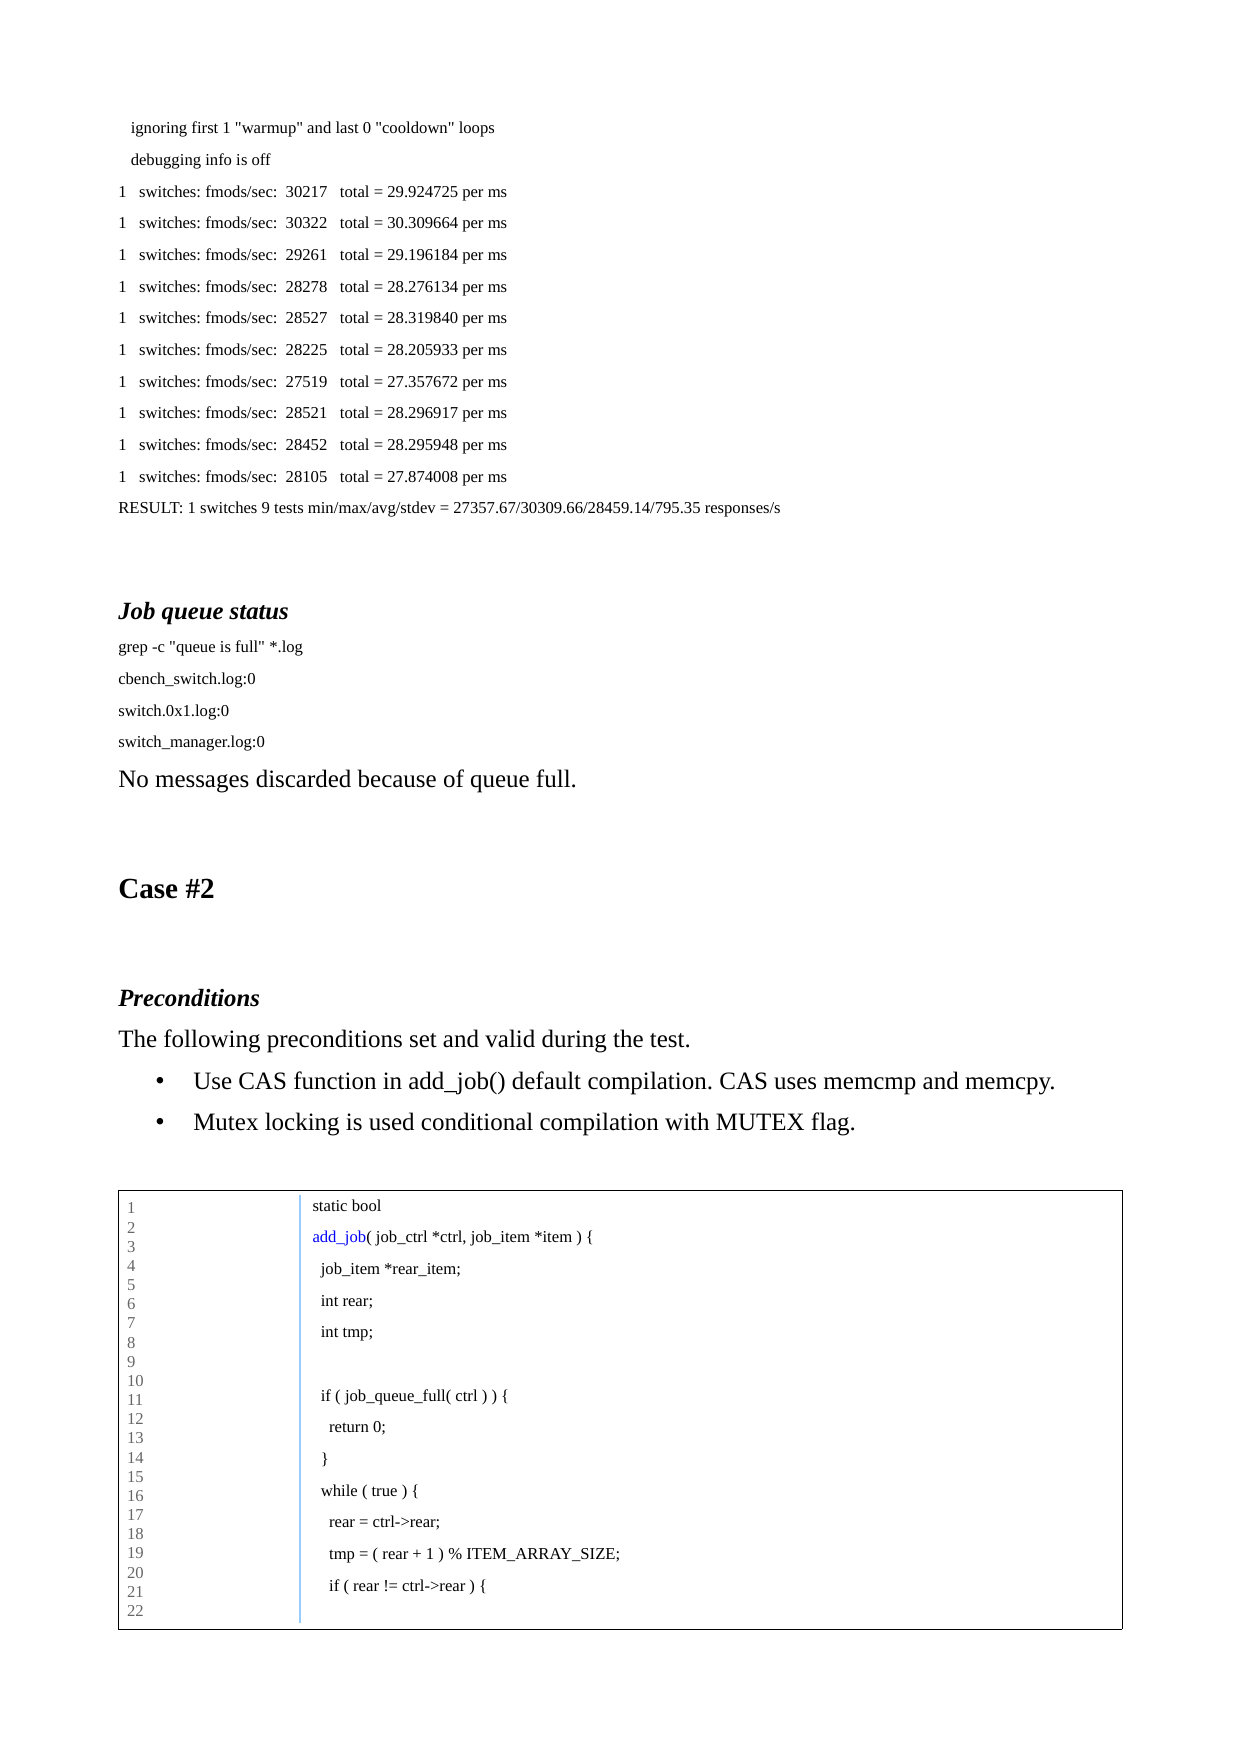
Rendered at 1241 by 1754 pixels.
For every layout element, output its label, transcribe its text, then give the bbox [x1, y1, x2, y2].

text 1 switches: fmods/sec: 30217 total = 29.924725 per ms [118, 181, 1122, 201]
text RESULT: 1 switches 9 tests min/max/avg/stdev = 27357.67/30309.66/28459.14/795.35 responses/s [118, 498, 1122, 517]
text 1 switches: fmods/sec: 28527 total = 28.319840 per ms [118, 308, 1122, 327]
text switch_manager.log:0 [118, 732, 1122, 751]
text 1 switches: fmods/sec: 28452 total = 28.295948 per ms [118, 435, 1122, 454]
text cbench_switch.log:0 [118, 669, 1122, 688]
text No messages discarded because of queue full. [118, 764, 1122, 792]
subtitle Preconditions [118, 983, 1122, 1012]
table_header 1 2 3 4 5 6 7 8 9 10 11 12 13 14 15 16 17 18 19 20 21 22 [119, 1191, 307, 1629]
text 1 switches: fmods/sec: 27519 total = 27.357672 per ms [118, 371, 1122, 391]
text 1 switches: fmods/sec: 29261 total = 29.196184 per ms [118, 245, 1122, 264]
table_header static bool add_job( job_ctrl *ctrl, job_item *item ) { job_item *rear_item; int rear; int tmp; if ( job_queue_full( ctrl ) ) { return 0; } while ( true ) { rear = ctrl->rear; tmp = ( rear + 1 ) % ITEM_ARRAY_SIZE; if ( rear != ctrl->rear ) { [307, 1191, 1122, 1629]
text The following preconditions set and valid during the test. [118, 1024, 1122, 1053]
text 1 switches: fmods/sec: 28225 total = 28.205933 per ms [118, 340, 1122, 359]
subtitle Job queue status [118, 596, 1122, 624]
list Use CAS function in add_job() default compilation. CAS uses memcmp and memcpy. [156, 1066, 1122, 1094]
text 1 switches: fmods/sec: 28105 total = 27.874008 per ms [118, 466, 1122, 486]
text debugging info is off [118, 150, 1122, 169]
text ignoring first 1 "warmup" and last 0 "cooldown" loops [118, 118, 1122, 137]
list Mutex locking is used conditional compilation with MUTEX flag. [156, 1107, 1122, 1136]
text switch.0x1.log:0 [118, 700, 1122, 719]
text 1 switches: fmods/sec: 28521 total = 28.296917 per ms [118, 403, 1122, 422]
text grep -c "queue is full" *.log [118, 637, 1122, 656]
subtitle Case #2 [118, 871, 1122, 905]
text 1 switches: fmods/sec: 30322 total = 30.309664 per ms [118, 213, 1122, 232]
text 1 switches: fmods/sec: 28278 total = 28.276134 per ms [118, 276, 1122, 296]
